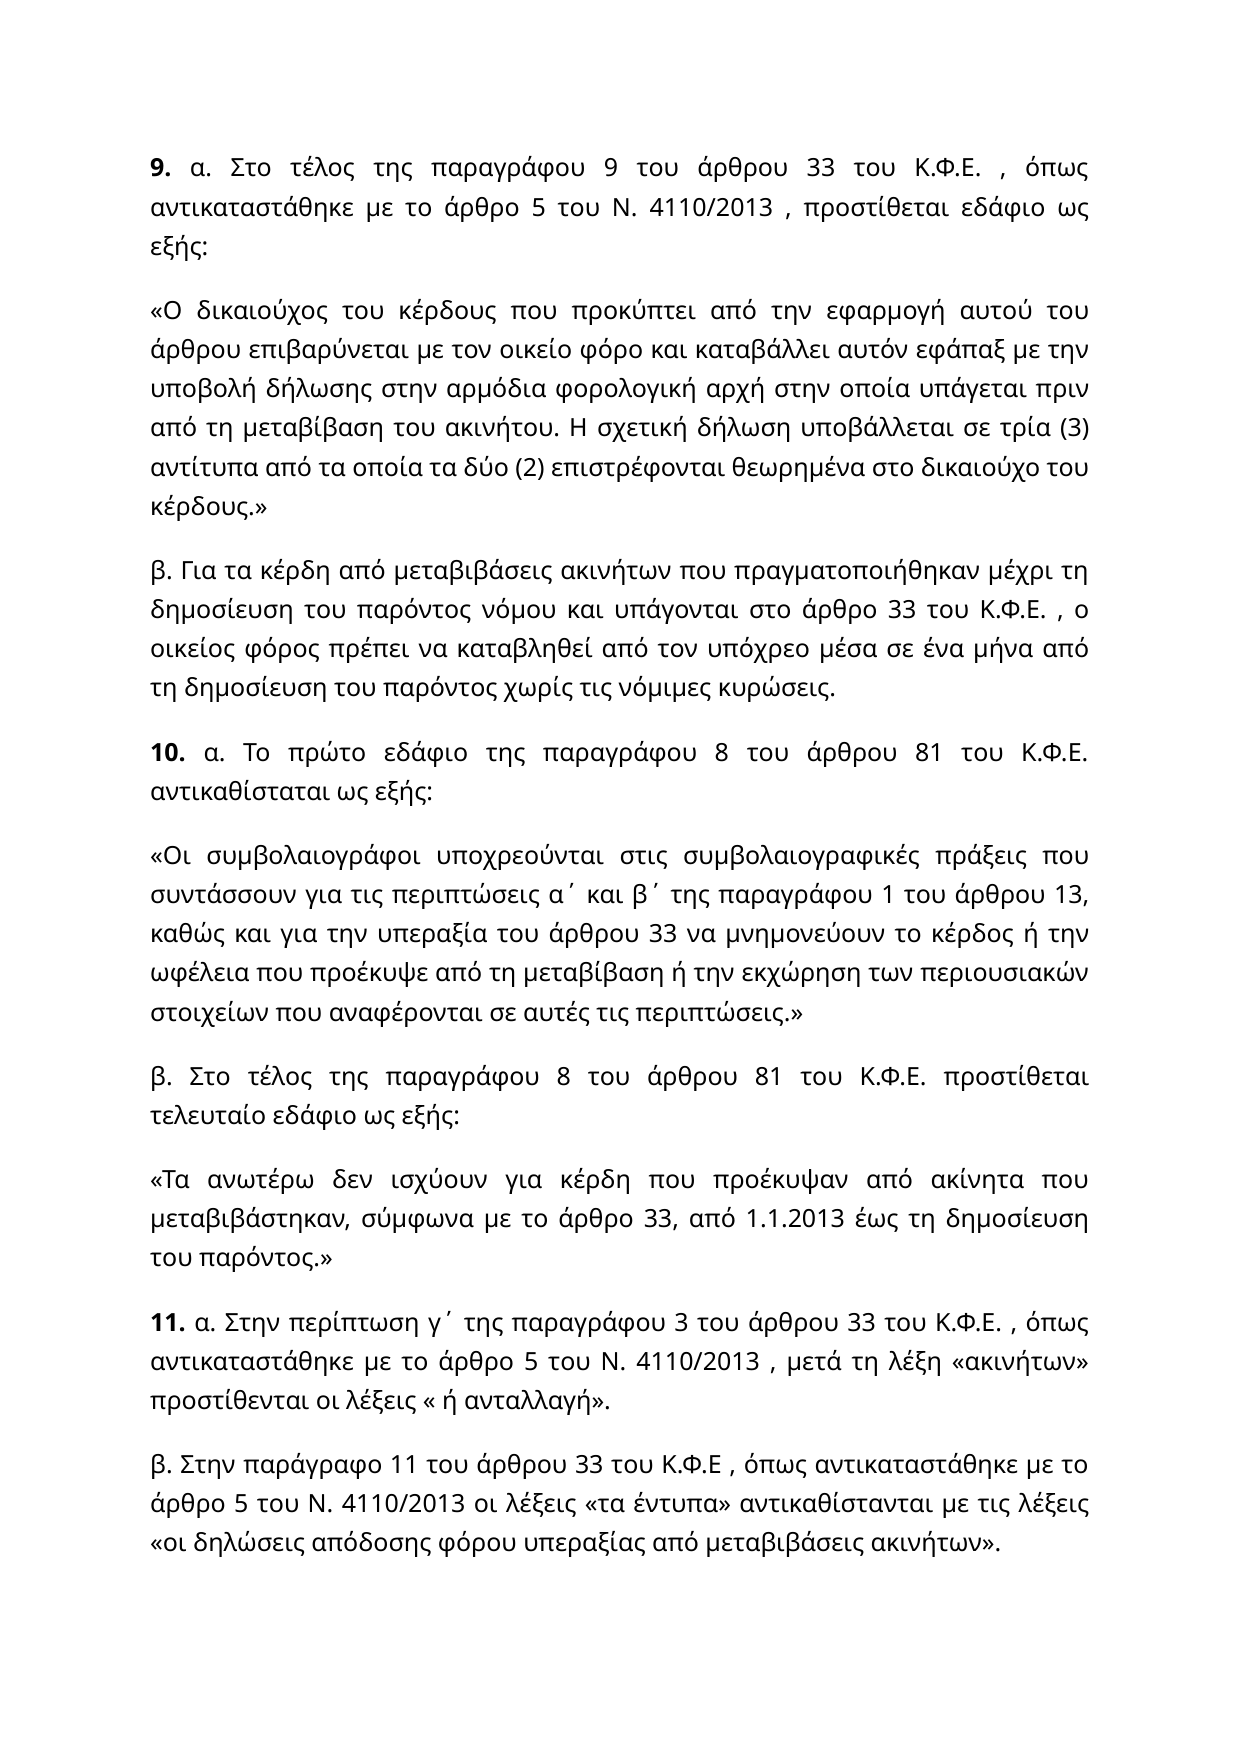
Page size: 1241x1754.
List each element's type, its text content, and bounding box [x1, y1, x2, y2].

text 11. α. Στην περίπτωση γ΄ της παραγράφου 3 του άρθρου 33 του Κ.Φ.Ε. , όπως αντικαταστάθηκε με το άρθρο 5 του Ν. 4110/2013 , μετά τη λέξη «ακινήτων» προστίθενται οι λέξεις « ή ανταλλαγή». [150, 1304, 1090, 1417]
text 9. α. Στο τέλος της παραγράφου 9 του άρθρου 33 του Κ.Φ.Ε. , όπως αντικαταστάθηκε με το άρθρο 5 του Ν. 4110/2013 , προστίθεται εδάφιο ως εξής: [150, 150, 1090, 262]
text «Τα ανωτέρω δεν ισχύουν για κέρδη που προέκυψαν από ακίνητα που μεταβιβάστηκαν, σύμφωνα με το άρθρο 33, από 1.1.2013 έως τη δημοσίευση του παρόντος.» [150, 1162, 1090, 1274]
text β. Στο τέλος της παραγράφου 8 του άρθρου 81 του Κ.Φ.Ε. προστίθεται τελευταίο εδάφιο ως εξής: [150, 1058, 1090, 1132]
text β. Για τα κέρδη από μεταβιβάσεις ακινήτων που πραγματοποιήθηκαν μέχρι τη δημοσίευση του παρόντος νόμου και υπάγονται στο άρθρο 33 του Κ.Φ.Ε. , ο οικείος φόρος πρέπει να καταβληθεί από τον υπόχρεο μέσα σε ένα μήνα από τη δημοσίευση του παρόντος χωρίς τις νόμιμες κυρώσεις. [150, 552, 1090, 704]
text «Ο δικαιούχος του κέρδους που προκύπτει από την εφαρμογή αυτού του άρθρου επιβαρύνεται με τον οικείο φόρο και καταβάλλει αυτόν εφάπαξ με την υποβολή δήλωσης στην αρμόδια φορολογική αρχή στην οποία υπάγεται πριν από τη μεταβίβαση του ακινήτου. Η σχετική δήλωση υποβάλλεται σε τρία (3) αντίτυπα από τα οποία τα δύο (2) επιστρέφονται θεωρημένα στο δικαιούχο του κέρδους.» [150, 292, 1090, 522]
text 10. α. Το πρώτο εδάφιο της παραγράφου 8 του άρθρου 81 του Κ.Φ.Ε. αντικαθίσταται ως εξής: [150, 734, 1090, 807]
text β. Στην παράγραφο 11 του άρθρου 33 του Κ.Φ.Ε , όπως αντικαταστάθηκε με το άρθρο 5 του Ν. 4110/2013 οι λέξεις «τα έντυπα» αντικαθίστανται με τις λέξεις «οι δηλώσεις απόδοσης φόρου υπεραξίας από μεταβιβάσεις ακινήτων». [150, 1447, 1090, 1559]
text «Οι συμβολαιογράφοι υποχρεούνται στις συμβολαιογραφικές πράξεις που συντάσσουν για τις περιπτώσεις α΄ και β΄ της παραγράφου 1 του άρθρου 13, καθώς και για την υπεραξία του άρθρου 33 να μνημονεύουν το κέρδος ή την ωφέλεια που προέκυψε από τη μεταβίβαση ή την εκχώρηση των περιουσιακών στοιχείων που αναφέρονται σε αυτές τις περιπτώσεις.» [150, 837, 1090, 1028]
